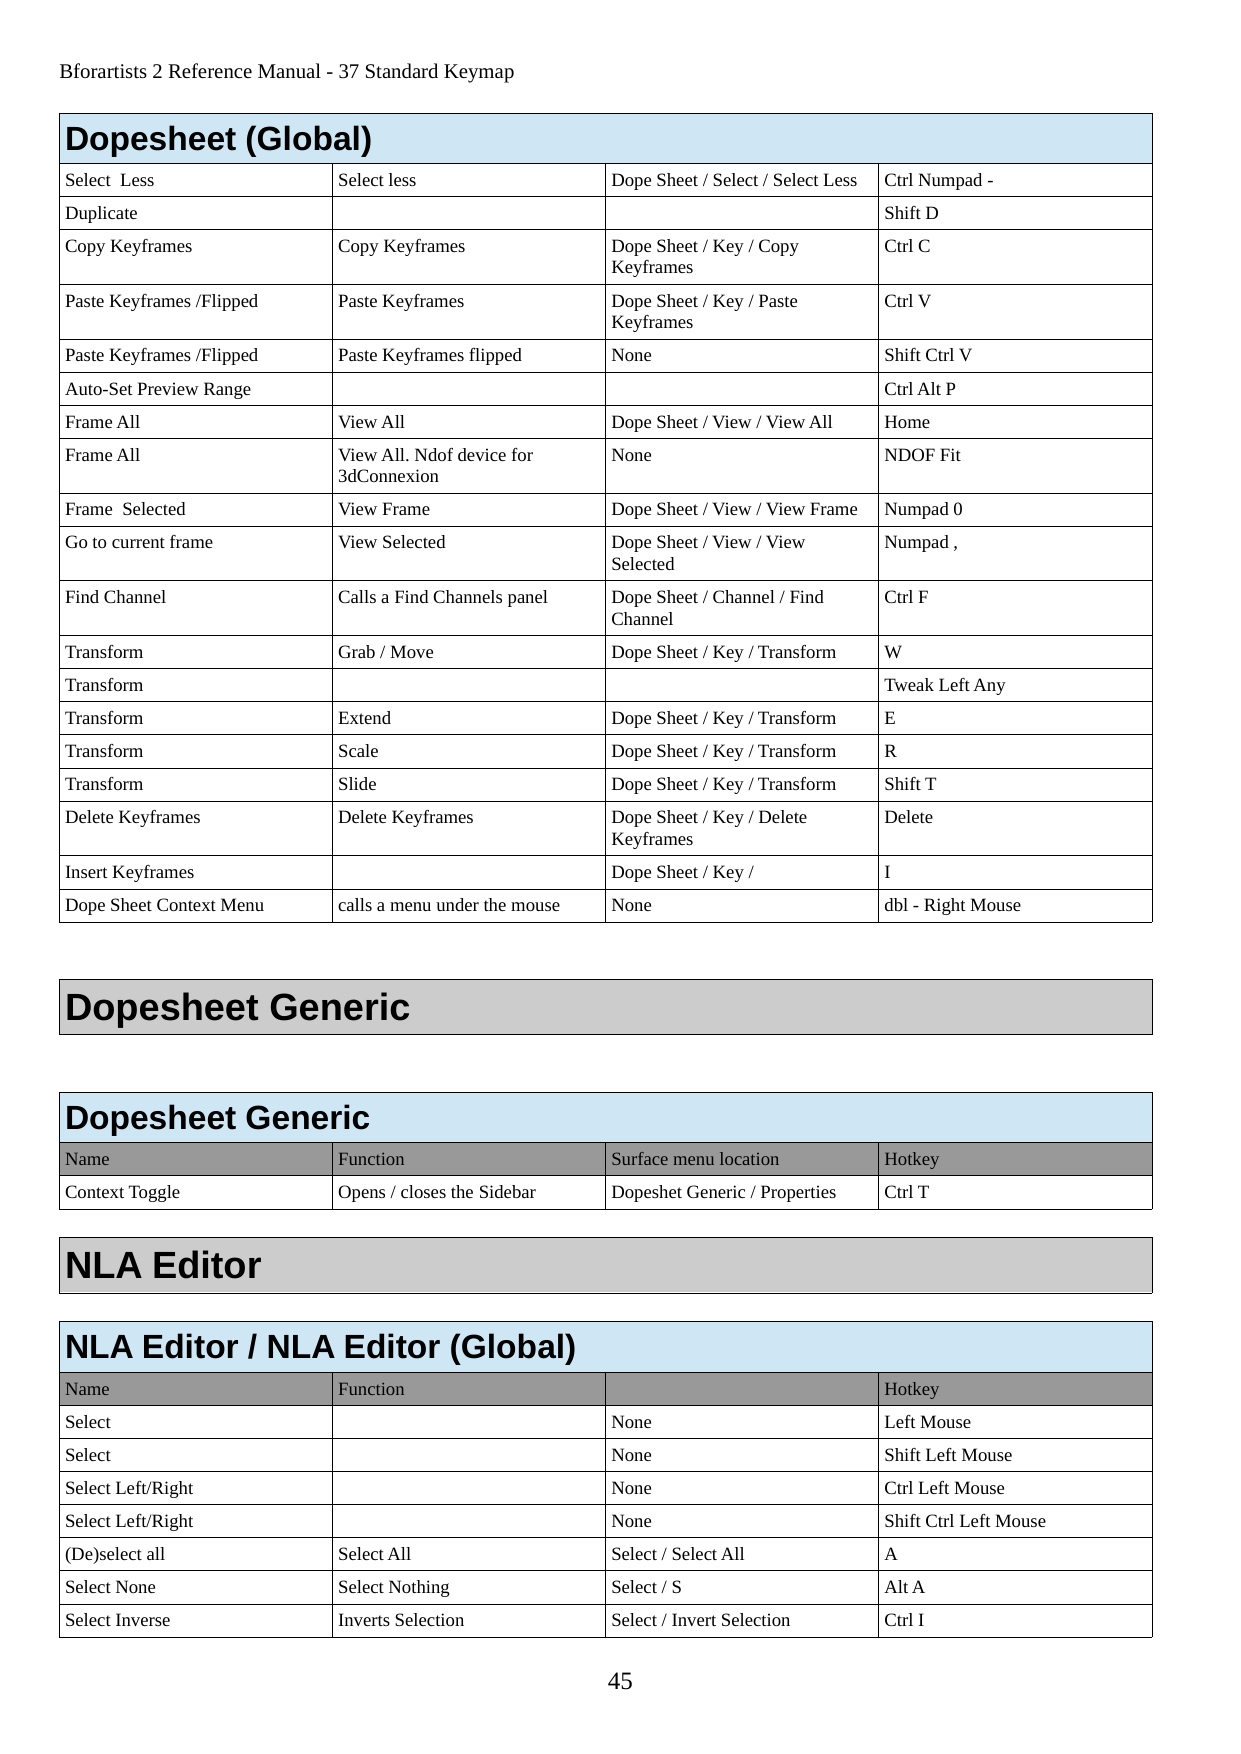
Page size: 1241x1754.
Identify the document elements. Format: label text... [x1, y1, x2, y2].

table_cell dbl - Right Mouse [879, 890, 1152, 922]
table_cell Select Left/Right [60, 1472, 332, 1504]
table_header Dopesheet Generic [60, 980, 1152, 1034]
table_cell Duplicate [60, 197, 332, 229]
table_cell Select / S [606, 1571, 878, 1603]
table_cell Function [333, 1143, 605, 1175]
table_cell Dope Sheet / Key / Transform [606, 735, 878, 767]
table_cell Select Inverse [60, 1605, 332, 1637]
table_cell Ctrl T [879, 1176, 1152, 1208]
table_cell Name [60, 1143, 332, 1175]
table_cell W [879, 636, 1152, 668]
table_cell Alt A [879, 1571, 1152, 1603]
table_cell Copy Keyframes [60, 230, 332, 284]
table_cell Shift Ctrl V [879, 340, 1152, 372]
table_cell Left Mouse [879, 1406, 1152, 1438]
table_cell Scale [333, 735, 605, 767]
table_cell Delete [879, 802, 1152, 855]
table_cell Ctrl C [879, 230, 1152, 284]
table_header NLA Editor [60, 1238, 1152, 1292]
table_cell Insert Keyframes [60, 856, 332, 888]
table_cell Dope Sheet / Channel / Find Channel [606, 581, 878, 635]
table_cell [606, 669, 878, 701]
table_cell Ctrl Left Mouse [879, 1472, 1152, 1504]
table_cell A [879, 1538, 1152, 1570]
table_cell Find Channel [60, 581, 332, 635]
table_cell Delete Keyframes [333, 802, 605, 855]
table_cell Inverts Selection [333, 1605, 605, 1637]
table_cell Select All [333, 1538, 605, 1570]
table_cell None [606, 439, 878, 492]
table_cell Surface menu location [606, 1143, 878, 1175]
table_cell E [879, 702, 1152, 734]
table_cell [333, 1472, 605, 1504]
table_cell Transform [60, 735, 332, 767]
table_cell Context Toggle [60, 1176, 332, 1208]
table_cell Dopeshet Generic / Properties [606, 1176, 878, 1208]
table_cell Paste Keyframes /Flipped [60, 340, 332, 372]
table_cell Shift Left Mouse [879, 1439, 1152, 1471]
table_cell Extend [333, 702, 605, 734]
table_cell I [879, 856, 1152, 888]
table_cell Select / Invert Selection [606, 1605, 878, 1637]
table_cell Frame All [60, 439, 332, 492]
table_cell Dope Sheet / Key / [606, 856, 878, 888]
table_cell Ctrl F [879, 581, 1152, 635]
table_cell Select None [60, 1571, 332, 1603]
table_cell NDOF Fit [879, 439, 1152, 492]
table_cell Paste Keyframes /Flipped [60, 285, 332, 338]
table_cell Calls a Find Channels panel [333, 581, 605, 635]
table_cell Frame All [60, 406, 332, 438]
table_cell Transform [60, 769, 332, 801]
table_cell Dope Sheet / Key / Transform [606, 636, 878, 668]
table_cell Shift D [879, 197, 1152, 229]
table_cell Slide [333, 769, 605, 801]
table_cell [606, 373, 878, 405]
table_cell Shift Ctrl Left Mouse [879, 1505, 1152, 1537]
table_cell [606, 1373, 878, 1405]
table_cell Opens / closes the Sidebar [333, 1176, 605, 1208]
table_cell Dope Sheet / Key / Transform [606, 702, 878, 734]
table_cell Dope Sheet / View / View Frame [606, 494, 878, 526]
table_cell Hotkey [879, 1373, 1152, 1405]
table_cell [333, 197, 605, 229]
table_cell [333, 1406, 605, 1438]
table_cell Delete Keyframes [60, 802, 332, 855]
table_cell calls a menu under the mouse [333, 890, 605, 922]
table_cell Shift T [879, 769, 1152, 801]
table_cell Name [60, 1373, 332, 1405]
table_cell Dope Sheet / View / View All [606, 406, 878, 438]
table_cell None [606, 1406, 878, 1438]
table_cell Frame Selected [60, 494, 332, 526]
table_cell Tweak Left Any [879, 669, 1152, 701]
table_cell Dope Sheet Context Menu [60, 890, 332, 922]
table_cell Paste Keyframes flipped [333, 340, 605, 372]
table_cell Copy Keyframes [333, 230, 605, 284]
table_cell Ctrl I [879, 1605, 1152, 1637]
table_cell None [606, 890, 878, 922]
table_cell Numpad , [879, 527, 1152, 580]
table_cell Auto-Set Preview Range [60, 373, 332, 405]
table_cell [333, 373, 605, 405]
table_cell Home [879, 406, 1152, 438]
table_cell Paste Keyframes [333, 285, 605, 338]
table_cell Function [333, 1373, 605, 1405]
table_cell View Selected [333, 527, 605, 580]
table_cell Ctrl V [879, 285, 1152, 338]
table_cell View All. Ndof device for 3dConnexion [333, 439, 605, 492]
table_cell None [606, 1505, 878, 1537]
table_cell [333, 856, 605, 888]
table_cell View All [333, 406, 605, 438]
table_cell Select less [333, 164, 605, 196]
table_cell Transform [60, 669, 332, 701]
table_cell Transform [60, 636, 332, 668]
table_header Dopesheet (Global) [60, 114, 1152, 163]
table_cell Ctrl Numpad - [879, 164, 1152, 196]
table_cell Select / Select All [606, 1538, 878, 1570]
table_cell Dope Sheet / Key / Paste Keyframes [606, 285, 878, 338]
table_cell Dope Sheet / Select / Select Less [606, 164, 878, 196]
table_cell Dope Sheet / Key / Transform [606, 769, 878, 801]
table_cell Dope Sheet / Key / Copy Keyframes [606, 230, 878, 284]
table_cell [333, 1505, 605, 1537]
table_cell Ctrl Alt P [879, 373, 1152, 405]
table_cell None [606, 1439, 878, 1471]
table_cell (De)select all [60, 1538, 332, 1570]
table_header Dopesheet Generic [60, 1093, 1152, 1142]
table_cell Hotkey [879, 1143, 1152, 1175]
table_cell None [606, 1472, 878, 1504]
table_cell Numpad 0 [879, 494, 1152, 526]
table_cell R [879, 735, 1152, 767]
table_cell Select Less [60, 164, 332, 196]
table_cell Select [60, 1439, 332, 1471]
table_cell Select Left/Right [60, 1505, 332, 1537]
table_cell Go to current frame [60, 527, 332, 580]
table_cell Grab / Move [333, 636, 605, 668]
table_cell [333, 669, 605, 701]
table_cell Select Nothing [333, 1571, 605, 1603]
table_cell View Frame [333, 494, 605, 526]
table_cell [333, 1439, 605, 1471]
table_cell [606, 197, 878, 229]
table_cell Select [60, 1406, 332, 1438]
table_cell Dope Sheet / View / View Selected [606, 527, 878, 580]
table_cell Transform [60, 702, 332, 734]
table_cell None [606, 340, 878, 372]
table_cell Dope Sheet / Key / Delete Keyframes [606, 802, 878, 855]
table_header NLA Editor / NLA Editor (Global) [60, 1322, 1152, 1372]
